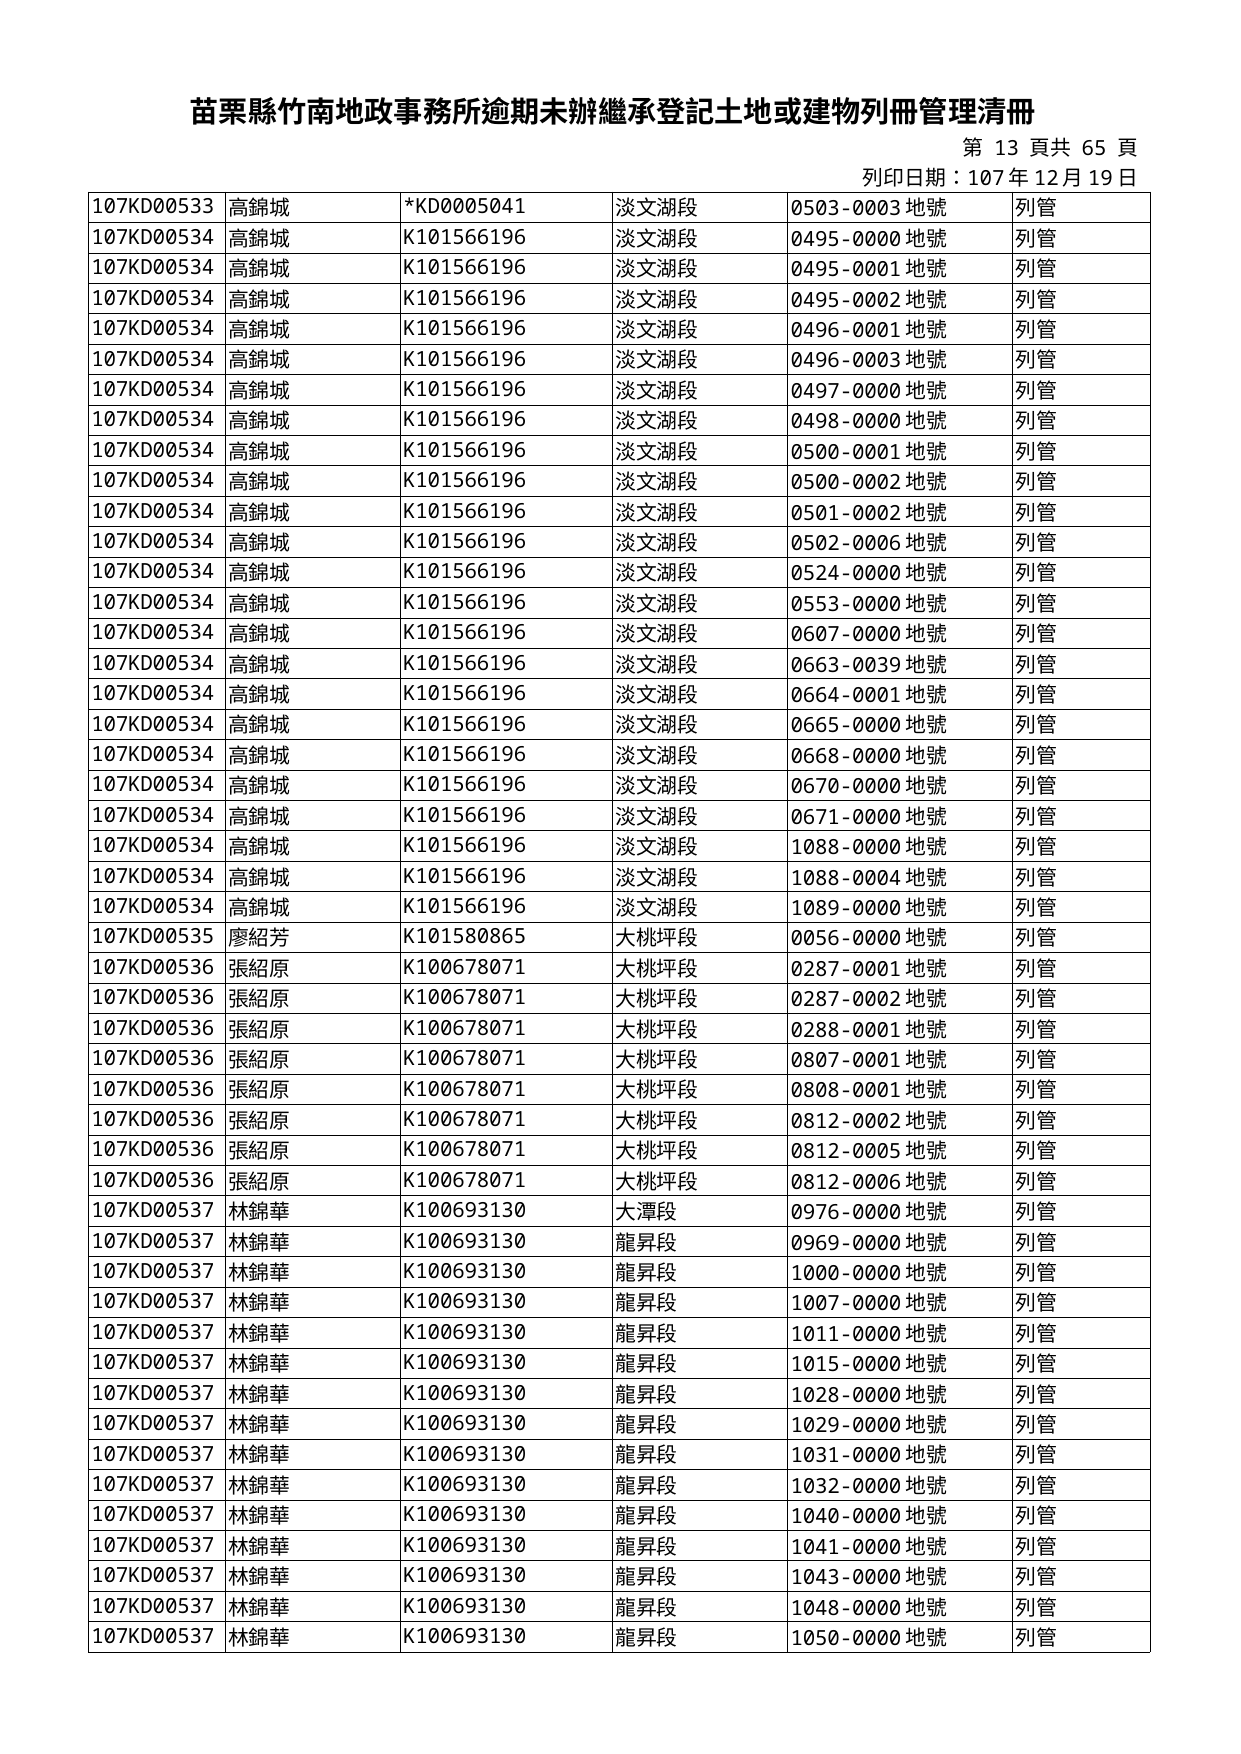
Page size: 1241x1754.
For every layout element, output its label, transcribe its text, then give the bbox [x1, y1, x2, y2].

table_cell 大桃坪段 [613, 953, 787, 982]
table_cell 0665-0000地號 [788, 710, 1012, 739]
table_cell K101566196 [401, 558, 612, 587]
table_cell 0495-0001地號 [788, 254, 1012, 283]
table_cell 107KD00534 [89, 345, 225, 374]
table_cell K101566196 [401, 254, 612, 283]
table_cell 張紹原 [226, 1136, 400, 1165]
table_cell 列管 [1013, 466, 1150, 496]
table_cell 0664-0001地號 [788, 679, 1012, 709]
table_cell 列管 [1013, 345, 1150, 374]
table_cell K100693130 [401, 1288, 612, 1317]
table_cell 107KD00536 [89, 1166, 225, 1195]
table_cell 列管 [1013, 1409, 1150, 1439]
table_cell 107KD00534 [89, 619, 225, 648]
table_cell 107KD00534 [89, 284, 225, 313]
table_cell 1032-0000地號 [788, 1470, 1012, 1499]
table_cell 列管 [1013, 649, 1150, 678]
table_cell 廖紹芳 [226, 923, 400, 952]
table_cell 淡文湖段 [613, 831, 787, 861]
table_cell 淡文湖段 [613, 497, 787, 526]
table_cell 淡文湖段 [613, 740, 787, 769]
table_cell K101566196 [401, 284, 612, 313]
table_cell 淡文湖段 [613, 375, 787, 404]
table_cell 0524-0000地號 [788, 558, 1012, 587]
table_cell 淡文湖段 [613, 466, 787, 496]
table_cell K100693130 [401, 1592, 612, 1621]
table_cell 林錦華 [226, 1196, 400, 1226]
table_cell 0287-0001地號 [788, 953, 1012, 982]
table_cell K100678071 [401, 1075, 612, 1104]
table_cell 0808-0001地號 [788, 1075, 1012, 1104]
table_cell 林錦華 [226, 1501, 400, 1530]
table_cell 1048-0000地號 [788, 1592, 1012, 1621]
table_cell K101566196 [401, 345, 612, 374]
table_cell 林錦華 [226, 1592, 400, 1621]
table_cell 0501-0002地號 [788, 497, 1012, 526]
table_cell 107KD00537 [89, 1257, 225, 1287]
table_cell 列管 [1013, 1561, 1150, 1591]
table_cell 列管 [1013, 1014, 1150, 1043]
table_cell 列管 [1013, 1318, 1150, 1347]
table_cell 淡文湖段 [613, 527, 787, 557]
table_cell K100693130 [401, 1257, 612, 1287]
table_cell 列管 [1013, 223, 1150, 252]
table_cell 0056-0000地號 [788, 923, 1012, 952]
table_cell 0287-0002地號 [788, 984, 1012, 1013]
table_cell 大桃坪段 [613, 1075, 787, 1104]
table_cell 大桃坪段 [613, 1166, 787, 1195]
table_cell 107KD00534 [89, 862, 225, 891]
table_cell 淡文湖段 [613, 193, 787, 222]
table_cell 0670-0000地號 [788, 771, 1012, 800]
table_cell 107KD00537 [89, 1501, 225, 1530]
table_cell 107KD00537 [89, 1409, 225, 1439]
table_cell 林錦華 [226, 1318, 400, 1347]
table_cell K101566196 [401, 619, 612, 648]
table_cell 列管 [1013, 1075, 1150, 1104]
table_cell 107KD00534 [89, 406, 225, 435]
table_cell 林錦華 [226, 1561, 400, 1591]
table_cell K100693130 [401, 1561, 612, 1591]
table_cell 列管 [1013, 406, 1150, 435]
table_cell 列管 [1013, 588, 1150, 617]
table_cell 高錦城 [226, 892, 400, 922]
table_cell 大桃坪段 [613, 923, 787, 952]
table_cell 張紹原 [226, 1044, 400, 1074]
table_cell 龍昇段 [613, 1288, 787, 1317]
table_cell 高錦城 [226, 679, 400, 709]
table_cell 高錦城 [226, 740, 400, 769]
table_cell 1015-0000地號 [788, 1349, 1012, 1378]
table_cell 淡文湖段 [613, 314, 787, 344]
table_cell 淡文湖段 [613, 588, 787, 617]
table_cell 107KD00534 [89, 831, 225, 861]
table_cell K101566196 [401, 375, 612, 404]
table_cell 龍昇段 [613, 1622, 787, 1652]
table_cell 高錦城 [226, 619, 400, 648]
table_cell 1043-0000地號 [788, 1561, 1012, 1591]
table_cell 107KD00536 [89, 1014, 225, 1043]
table_cell 107KD00536 [89, 953, 225, 982]
table_cell 0497-0000地號 [788, 375, 1012, 404]
table_cell K100678071 [401, 1136, 612, 1165]
table_cell 列管 [1013, 436, 1150, 465]
table_cell 高錦城 [226, 527, 400, 557]
table_cell 0503-0003地號 [788, 193, 1012, 222]
table_cell K100693130 [401, 1470, 612, 1499]
table_cell 0812-0005地號 [788, 1136, 1012, 1165]
table_cell 高錦城 [226, 649, 400, 678]
table_cell K101566196 [401, 771, 612, 800]
table_cell 列管 [1013, 1227, 1150, 1256]
table_cell 0553-0000地號 [788, 588, 1012, 617]
table_cell 107KD00537 [89, 1592, 225, 1621]
table_cell K100693130 [401, 1409, 612, 1439]
table_cell 高錦城 [226, 558, 400, 587]
table_cell 林錦華 [226, 1257, 400, 1287]
table_cell 0496-0001地號 [788, 314, 1012, 344]
table_cell 張紹原 [226, 984, 400, 1013]
table_cell 107KD00534 [89, 223, 225, 252]
table_cell 0498-0000地號 [788, 406, 1012, 435]
table_cell 高錦城 [226, 801, 400, 830]
table_cell K101566196 [401, 801, 612, 830]
table_cell 107KD00534 [89, 254, 225, 283]
table_cell 高錦城 [226, 436, 400, 465]
table_cell 淡文湖段 [613, 649, 787, 678]
table_cell 0969-0000地號 [788, 1227, 1012, 1256]
table_cell 107KD00534 [89, 466, 225, 496]
table_cell 龍昇段 [613, 1531, 787, 1560]
table_cell 林錦華 [226, 1288, 400, 1317]
table_cell 龍昇段 [613, 1349, 787, 1378]
table_cell 107KD00535 [89, 923, 225, 952]
table_cell 張紹原 [226, 1014, 400, 1043]
table_cell 0807-0001地號 [788, 1044, 1012, 1074]
table_cell 107KD00533 [89, 193, 225, 222]
table_cell 高錦城 [226, 223, 400, 252]
table_cell 龍昇段 [613, 1227, 787, 1256]
table_cell 107KD00537 [89, 1196, 225, 1226]
table_cell 0671-0000地號 [788, 801, 1012, 830]
table_cell 列管 [1013, 1470, 1150, 1499]
table_cell K100678071 [401, 953, 612, 982]
table_cell 107KD00537 [89, 1561, 225, 1591]
table_cell 淡文湖段 [613, 619, 787, 648]
table_cell 大桃坪段 [613, 1014, 787, 1043]
table_cell K101566196 [401, 862, 612, 891]
table_cell 0496-0003地號 [788, 345, 1012, 374]
table_cell 列管 [1013, 558, 1150, 587]
table_cell 1089-0000地號 [788, 892, 1012, 922]
table_cell 1088-0004地號 [788, 862, 1012, 891]
table_cell 高錦城 [226, 710, 400, 739]
table_cell K101566196 [401, 588, 612, 617]
table_cell 張紹原 [226, 1075, 400, 1104]
table_cell K100678071 [401, 1044, 612, 1074]
table_cell 0495-0000地號 [788, 223, 1012, 252]
table_cell 列管 [1013, 375, 1150, 404]
table_cell 淡文湖段 [613, 892, 787, 922]
table_cell K100693130 [401, 1318, 612, 1347]
table_cell K100678071 [401, 984, 612, 1013]
table_cell 0500-0002地號 [788, 466, 1012, 496]
table_cell 107KD00536 [89, 1136, 225, 1165]
table_cell 張紹原 [226, 1166, 400, 1195]
table_cell 龍昇段 [613, 1257, 787, 1287]
table_cell K101566196 [401, 497, 612, 526]
table_cell 107KD00534 [89, 710, 225, 739]
table_cell 淡文湖段 [613, 254, 787, 283]
table_cell 淡文湖段 [613, 710, 787, 739]
table_cell 0607-0000地號 [788, 619, 1012, 648]
table_cell K101566196 [401, 740, 612, 769]
table_cell K100693130 [401, 1349, 612, 1378]
table_cell 1029-0000地號 [788, 1409, 1012, 1439]
table_cell K101566196 [401, 710, 612, 739]
table_cell 大桃坪段 [613, 1105, 787, 1134]
table_cell 107KD00534 [89, 801, 225, 830]
table_cell 淡文湖段 [613, 223, 787, 252]
table_cell 107KD00536 [89, 984, 225, 1013]
table_cell 龍昇段 [613, 1501, 787, 1530]
table_cell 1028-0000地號 [788, 1379, 1012, 1408]
table_cell 107KD00536 [89, 1044, 225, 1074]
table_cell 林錦華 [226, 1409, 400, 1439]
table_cell 列管 [1013, 1349, 1150, 1378]
table_cell 高錦城 [226, 497, 400, 526]
table_cell 淡文湖段 [613, 345, 787, 374]
table_cell K100693130 [401, 1379, 612, 1408]
table_cell 高錦城 [226, 193, 400, 222]
table_cell 龍昇段 [613, 1440, 787, 1469]
table_cell 0812-0002地號 [788, 1105, 1012, 1134]
table_cell 淡文湖段 [613, 558, 787, 587]
table_cell 列管 [1013, 314, 1150, 344]
table_cell 淡文湖段 [613, 406, 787, 435]
table_cell 大潭段 [613, 1196, 787, 1226]
table_cell 列管 [1013, 254, 1150, 283]
table_cell 淡文湖段 [613, 862, 787, 891]
table_cell 列管 [1013, 497, 1150, 526]
table_cell 列管 [1013, 1257, 1150, 1287]
table_cell 龍昇段 [613, 1409, 787, 1439]
table_cell 龍昇段 [613, 1379, 787, 1408]
table_cell 107KD00534 [89, 497, 225, 526]
table_cell 107KD00537 [89, 1379, 225, 1408]
table_cell 列管 [1013, 1501, 1150, 1530]
table_cell 林錦華 [226, 1379, 400, 1408]
table_cell 107KD00534 [89, 740, 225, 769]
table_cell K101566196 [401, 223, 612, 252]
table_cell K100693130 [401, 1227, 612, 1256]
table_cell 林錦華 [226, 1440, 400, 1469]
table_cell 107KD00534 [89, 436, 225, 465]
table_cell 林錦華 [226, 1227, 400, 1256]
table_cell 列管 [1013, 619, 1150, 648]
table_cell 列管 [1013, 284, 1150, 313]
table_cell 列管 [1013, 1592, 1150, 1621]
table_cell K100678071 [401, 1105, 612, 1134]
table_cell 淡文湖段 [613, 801, 787, 830]
table_cell *KD0005041 [401, 193, 612, 222]
table_cell 張紹原 [226, 953, 400, 982]
table_cell 列管 [1013, 892, 1150, 922]
table_cell 1040-0000地號 [788, 1501, 1012, 1530]
table_cell 107KD00537 [89, 1227, 225, 1256]
table_cell K100678071 [401, 1014, 612, 1043]
table_cell K100693130 [401, 1196, 612, 1226]
table_cell 高錦城 [226, 375, 400, 404]
table_cell 列管 [1013, 1105, 1150, 1134]
table_cell 1007-0000地號 [788, 1288, 1012, 1317]
table_cell K101566196 [401, 831, 612, 861]
table_cell 淡文湖段 [613, 436, 787, 465]
table_cell 列管 [1013, 193, 1150, 222]
table_cell 列管 [1013, 923, 1150, 952]
table_cell 高錦城 [226, 588, 400, 617]
table_cell 0663-0039地號 [788, 649, 1012, 678]
table_cell 0288-0001地號 [788, 1014, 1012, 1043]
table_cell 列管 [1013, 1196, 1150, 1226]
table_cell 林錦華 [226, 1531, 400, 1560]
table_cell K101566196 [401, 527, 612, 557]
table_cell 107KD00534 [89, 649, 225, 678]
table_cell 107KD00537 [89, 1349, 225, 1378]
table_cell 1050-0000地號 [788, 1622, 1012, 1652]
table_cell 107KD00537 [89, 1318, 225, 1347]
table_cell 107KD00534 [89, 558, 225, 587]
table_cell K101566196 [401, 314, 612, 344]
table_cell 列管 [1013, 740, 1150, 769]
table_cell 高錦城 [226, 345, 400, 374]
table_cell 1088-0000地號 [788, 831, 1012, 861]
table_cell 107KD00534 [89, 892, 225, 922]
table_cell 高錦城 [226, 466, 400, 496]
table_cell 107KD00537 [89, 1288, 225, 1317]
table_cell 林錦華 [226, 1349, 400, 1378]
table_cell K101566196 [401, 892, 612, 922]
table_cell 107KD00534 [89, 314, 225, 344]
table_cell 107KD00537 [89, 1440, 225, 1469]
table_cell K101566196 [401, 436, 612, 465]
table_cell K101566196 [401, 406, 612, 435]
table_cell 高錦城 [226, 831, 400, 861]
table_cell 107KD00534 [89, 771, 225, 800]
table_cell 淡文湖段 [613, 284, 787, 313]
table_cell 列管 [1013, 1044, 1150, 1074]
table_cell 0502-0006地號 [788, 527, 1012, 557]
table_cell 高錦城 [226, 314, 400, 344]
table_cell 0976-0000地號 [788, 1196, 1012, 1226]
table_cell 107KD00537 [89, 1531, 225, 1560]
table_cell 龍昇段 [613, 1592, 787, 1621]
table_cell 列管 [1013, 1531, 1150, 1560]
table_cell 龍昇段 [613, 1470, 787, 1499]
table_cell 列管 [1013, 527, 1150, 557]
table_cell 列管 [1013, 862, 1150, 891]
table_cell 0812-0006地號 [788, 1166, 1012, 1195]
table_cell 淡文湖段 [613, 679, 787, 709]
table_cell K100678071 [401, 1166, 612, 1195]
table_cell 列管 [1013, 1166, 1150, 1195]
table_cell 107KD00534 [89, 588, 225, 617]
table_cell 列管 [1013, 801, 1150, 830]
table_cell 龍昇段 [613, 1561, 787, 1591]
table_cell 列管 [1013, 710, 1150, 739]
table_cell 107KD00534 [89, 375, 225, 404]
table_cell 1031-0000地號 [788, 1440, 1012, 1469]
table_cell 大桃坪段 [613, 1136, 787, 1165]
table_cell 107KD00534 [89, 527, 225, 557]
table_cell 高錦城 [226, 284, 400, 313]
table_cell 列管 [1013, 984, 1150, 1013]
table_cell 0668-0000地號 [788, 740, 1012, 769]
table_cell 0495-0002地號 [788, 284, 1012, 313]
table_cell 列管 [1013, 1288, 1150, 1317]
table_cell K100693130 [401, 1440, 612, 1469]
table_cell 1041-0000地號 [788, 1531, 1012, 1560]
table_cell 107KD00537 [89, 1470, 225, 1499]
table_cell 張紹原 [226, 1105, 400, 1134]
table_cell 0500-0001地號 [788, 436, 1012, 465]
table_cell K100693130 [401, 1622, 612, 1652]
table_cell K101580865 [401, 923, 612, 952]
table_cell K100693130 [401, 1501, 612, 1530]
table_cell 107KD00537 [89, 1622, 225, 1652]
table_cell 列管 [1013, 1440, 1150, 1469]
table_cell K101566196 [401, 466, 612, 496]
table_cell 列管 [1013, 1379, 1150, 1408]
table_cell K101566196 [401, 649, 612, 678]
table_cell 高錦城 [226, 862, 400, 891]
table_cell 107KD00536 [89, 1105, 225, 1134]
table_cell 高錦城 [226, 254, 400, 283]
table_cell 高錦城 [226, 771, 400, 800]
table_cell K100693130 [401, 1531, 612, 1560]
table_cell 列管 [1013, 1622, 1150, 1652]
table_cell 列管 [1013, 831, 1150, 861]
table_cell 龍昇段 [613, 1318, 787, 1347]
table_cell 林錦華 [226, 1470, 400, 1499]
table_cell 大桃坪段 [613, 1044, 787, 1074]
table_cell 1011-0000地號 [788, 1318, 1012, 1347]
table_cell 林錦華 [226, 1622, 400, 1652]
table_cell 淡文湖段 [613, 771, 787, 800]
table_cell 大桃坪段 [613, 984, 787, 1013]
table_cell 列管 [1013, 953, 1150, 982]
table_cell 列管 [1013, 1136, 1150, 1165]
table_cell 107KD00536 [89, 1075, 225, 1104]
table_cell 1000-0000地號 [788, 1257, 1012, 1287]
table_cell 列管 [1013, 771, 1150, 800]
table_cell 高錦城 [226, 406, 400, 435]
table_cell K101566196 [401, 679, 612, 709]
table_cell 列管 [1013, 679, 1150, 709]
table_cell 107KD00534 [89, 679, 225, 709]
